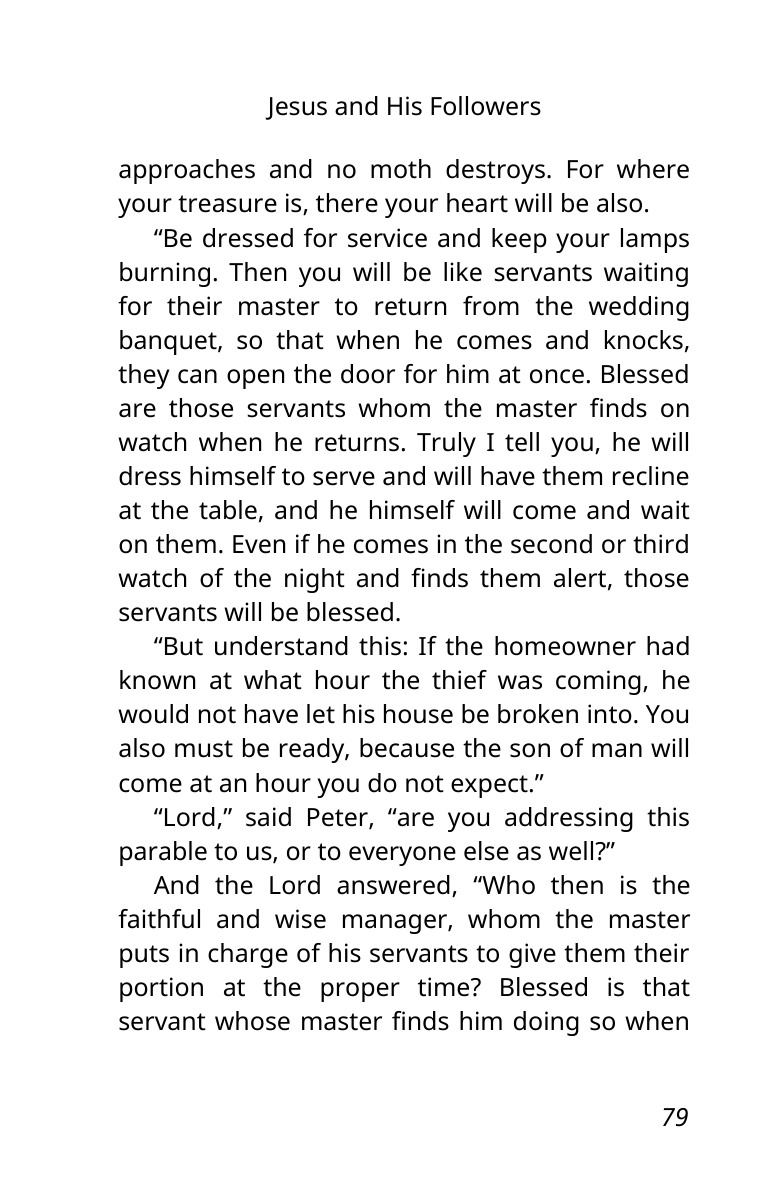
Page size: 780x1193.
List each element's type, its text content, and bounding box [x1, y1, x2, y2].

text “Be dressed for service and keep your lamps burning. Then you will be like servants waiting for their master to return from the wedding banquet, so that when he comes and knocks, they can open the door for him at once. Blessed are those servants whom the master finds on watch when he returns. Truly I tell you, he will dress himself to serve and will have them recline at the table, and he himself will come and wait on them. Even if he comes in the second or third watch of the night and finds them alert, those servants will be blessed. [118, 220, 691, 629]
text “Lord,” said Peter, “are you addressing this parable to us, or to everyone else as well?” [118, 799, 691, 867]
text “But understand this: If the homeowner had known at what hour the thief was coming, he would not have let his house be broken into. You also must be ready, because the son of man will come at an hour you do not expect.” [118, 629, 691, 799]
text And the Lord answered, “Who then is the faithful and wise manager, whom the master puts in charge of his servants to give them their portion at the proper time? Blessed is that servant whose master finds him doing so when [118, 867, 691, 1038]
text approaches and no moth destroys. For where your treasure is, there your heart will be also. [118, 152, 691, 220]
